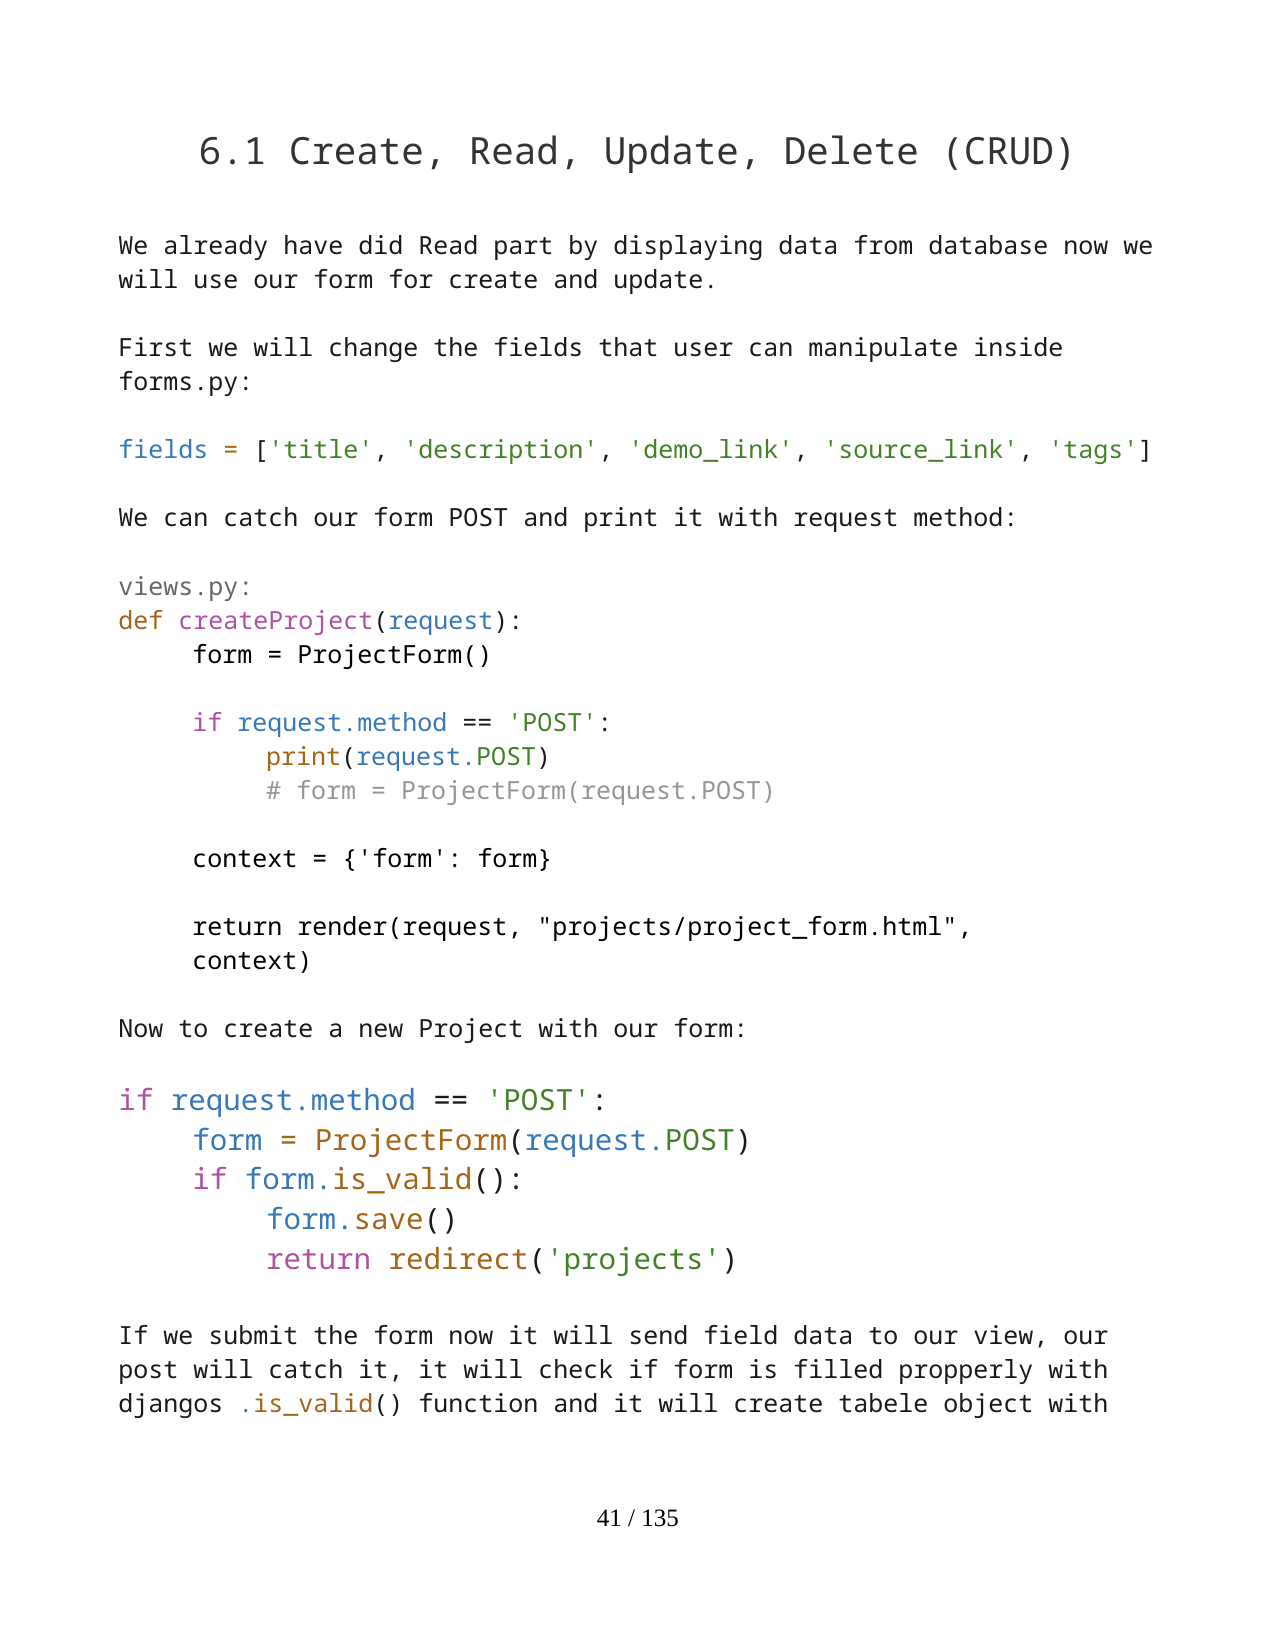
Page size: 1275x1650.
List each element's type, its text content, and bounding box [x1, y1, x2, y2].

text if form.is_valid(): [118, 1158, 1157, 1198]
text return redirect('projects') [118, 1238, 1157, 1278]
text print(request.POST) [118, 738, 1157, 773]
text Now to create a new Project with our form: [118, 1011, 1157, 1045]
text fields = ['title', 'description', 'demo_link', 'source_link', 'tags'] [118, 432, 1157, 466]
text return render(request, "projects/project_form.html", context) [118, 909, 1157, 977]
text We can catch our form POST and print it with request method: [118, 500, 1157, 534]
text form = ProjectForm(request.POST) [118, 1119, 1157, 1158]
text We already have did Read part by displaying data from database now we will use our form for create and update. [118, 228, 1157, 296]
text if request.method == 'POST': [118, 1079, 1157, 1119]
text form.save() [118, 1198, 1157, 1238]
text views.py: [118, 568, 1157, 602]
subtitle 6.1 Create, Read, Update, Delete (CRUD) [118, 124, 1157, 175]
text context = {'form': form} [118, 841, 1157, 909]
text # form = ProjectForm(request.POST) [118, 773, 1157, 807]
text First we will change the fields that user can manipulate inside forms.py: [118, 330, 1157, 398]
text form = ProjectForm() [118, 636, 1157, 670]
text def createProject(request): [118, 602, 1157, 636]
text If we submit the form now it will send field data to our view, our post will catch it, it will check if form is filled propperly with djangos .is_valid() function and it will create tabele object with [118, 1317, 1157, 1419]
text if request.method == 'POST': [118, 704, 1157, 738]
